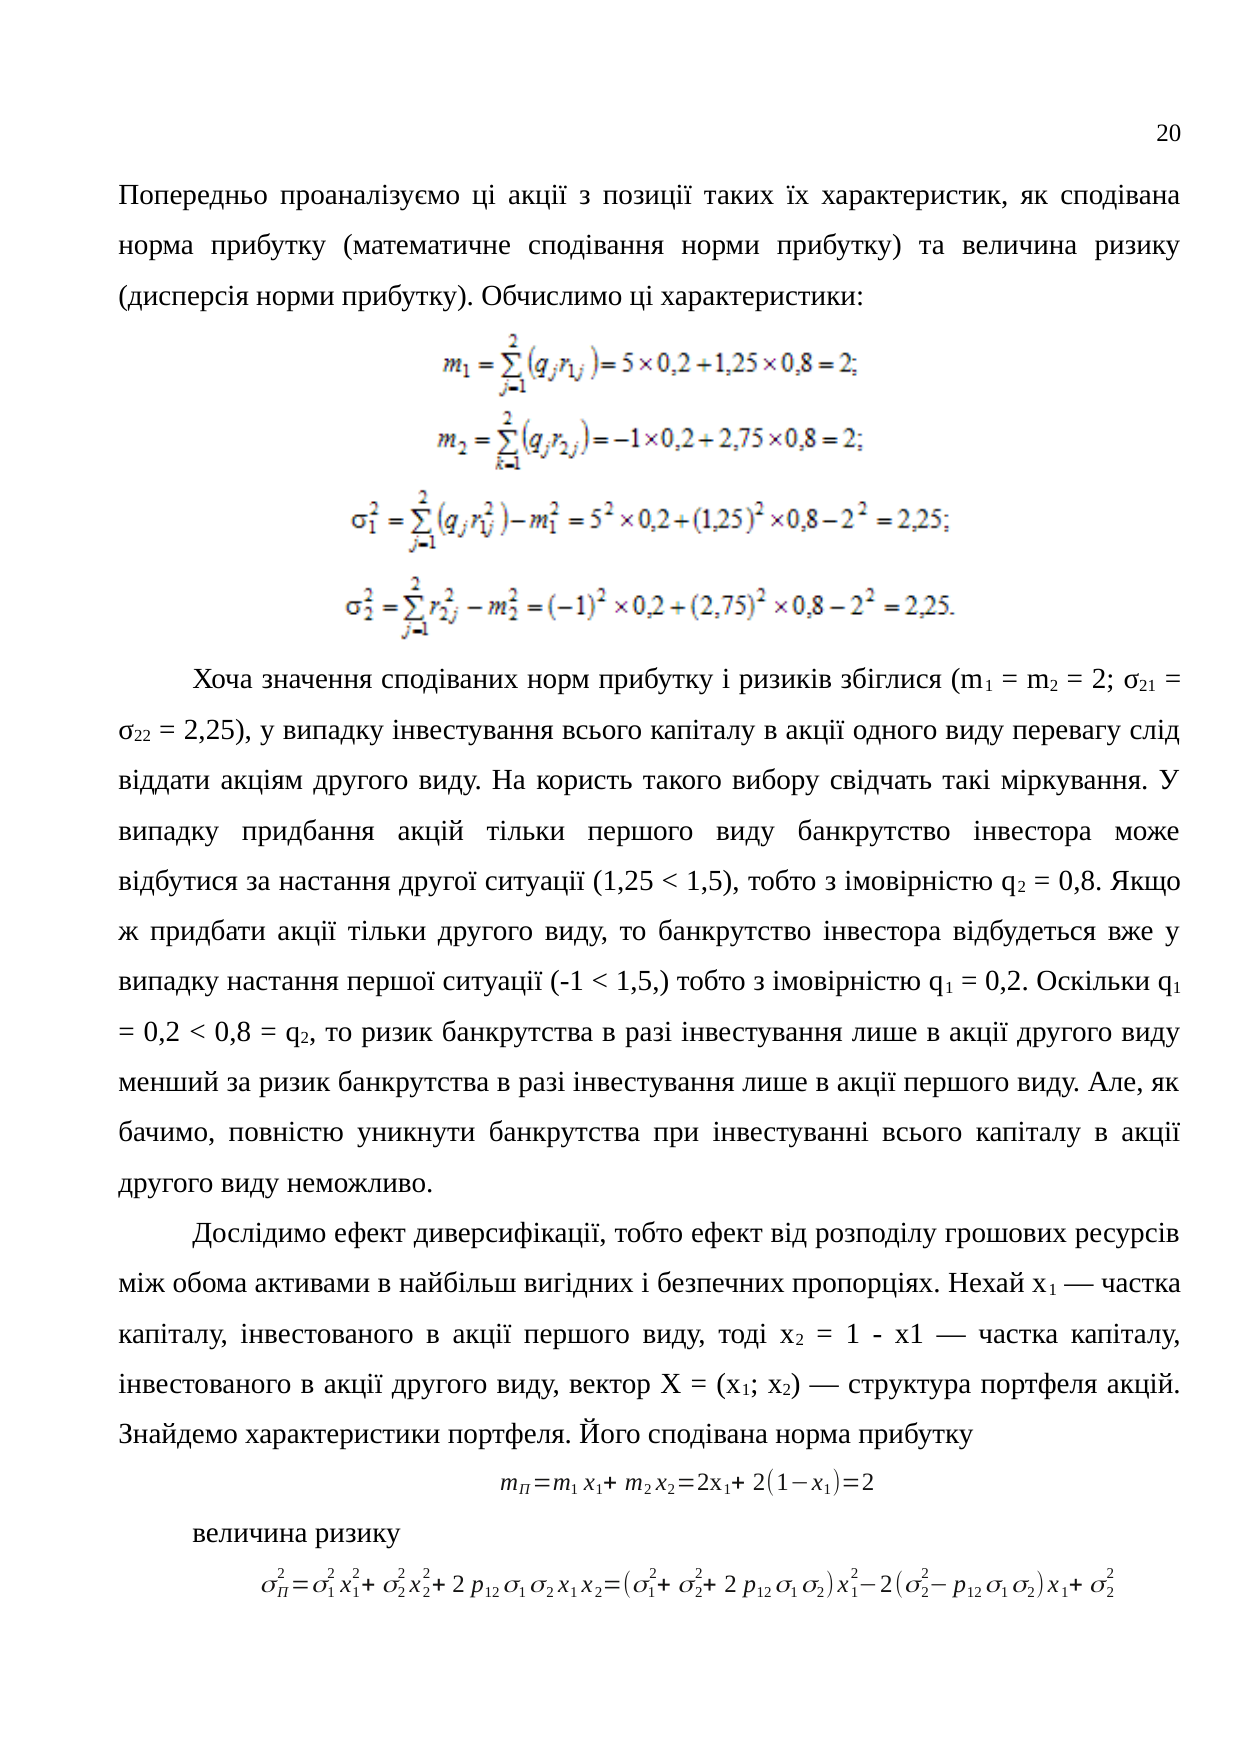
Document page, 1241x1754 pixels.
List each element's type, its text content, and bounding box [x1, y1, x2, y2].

text величина ризику [118, 1515, 1181, 1549]
picture [340, 328, 959, 645]
text Хоча значення сподіваних норм прибутку і ризиків збіглися (m1 = m2 = 2; σ21 = σ22 = 2,25), у випадку інвестування всього капіталу в акції одного виду перевагу слід віддати акціям другого виду. На користь такого вибору свідчать такі міркування. У випадку придбання акцій тільки першого виду банкрутство інвестора може відбутися за настання другої ситуації (1,25 < 1,5), тобто з імовірністю q2 = 0,8. Якщо ж придбати акції тільки другого виду, то банкрутство інвестора відбудеться вже у випадку настання першої ситуації (-1 < 1,5,) тобто з імовірністю q1 = 0,2. Оскільки q1 = 0,2 < 0,8 = q2, то ризик банкрутства в разі інвестування лише в акції другого виду менший за ризик банкрутства в разі інвестування лише в акції першого виду. Але, як бачимо, повністю уникнути банкрутства при інвестуванні всього капіталу в акції другого виду неможливо. [118, 662, 1181, 1198]
text Попередньо проаналізуємо ці акції з позиції таких їх характеристик, як сподівана норма прибутку (математичне сподівання норми прибутку) та величина ризику (дисперсія норми прибутку). Обчислимо ці характеристики: [118, 177, 1181, 311]
text Дослідимо ефект диверсифікації, тобто ефект від розподілу грошових ресурсів між обома активами в найбільш вигідних і безпечних пропорціях. Нехай x1 — частка капіталу, інвестованого в акції першого виду, тоді x2 = 1 - x1 — частка капіталу, інвестованого в акції другого виду, вектор X = (x1; x2) — структура портфеля акцій. Знайдемо характеристики портфеля. Його сподівана норма прибутку [118, 1215, 1181, 1450]
